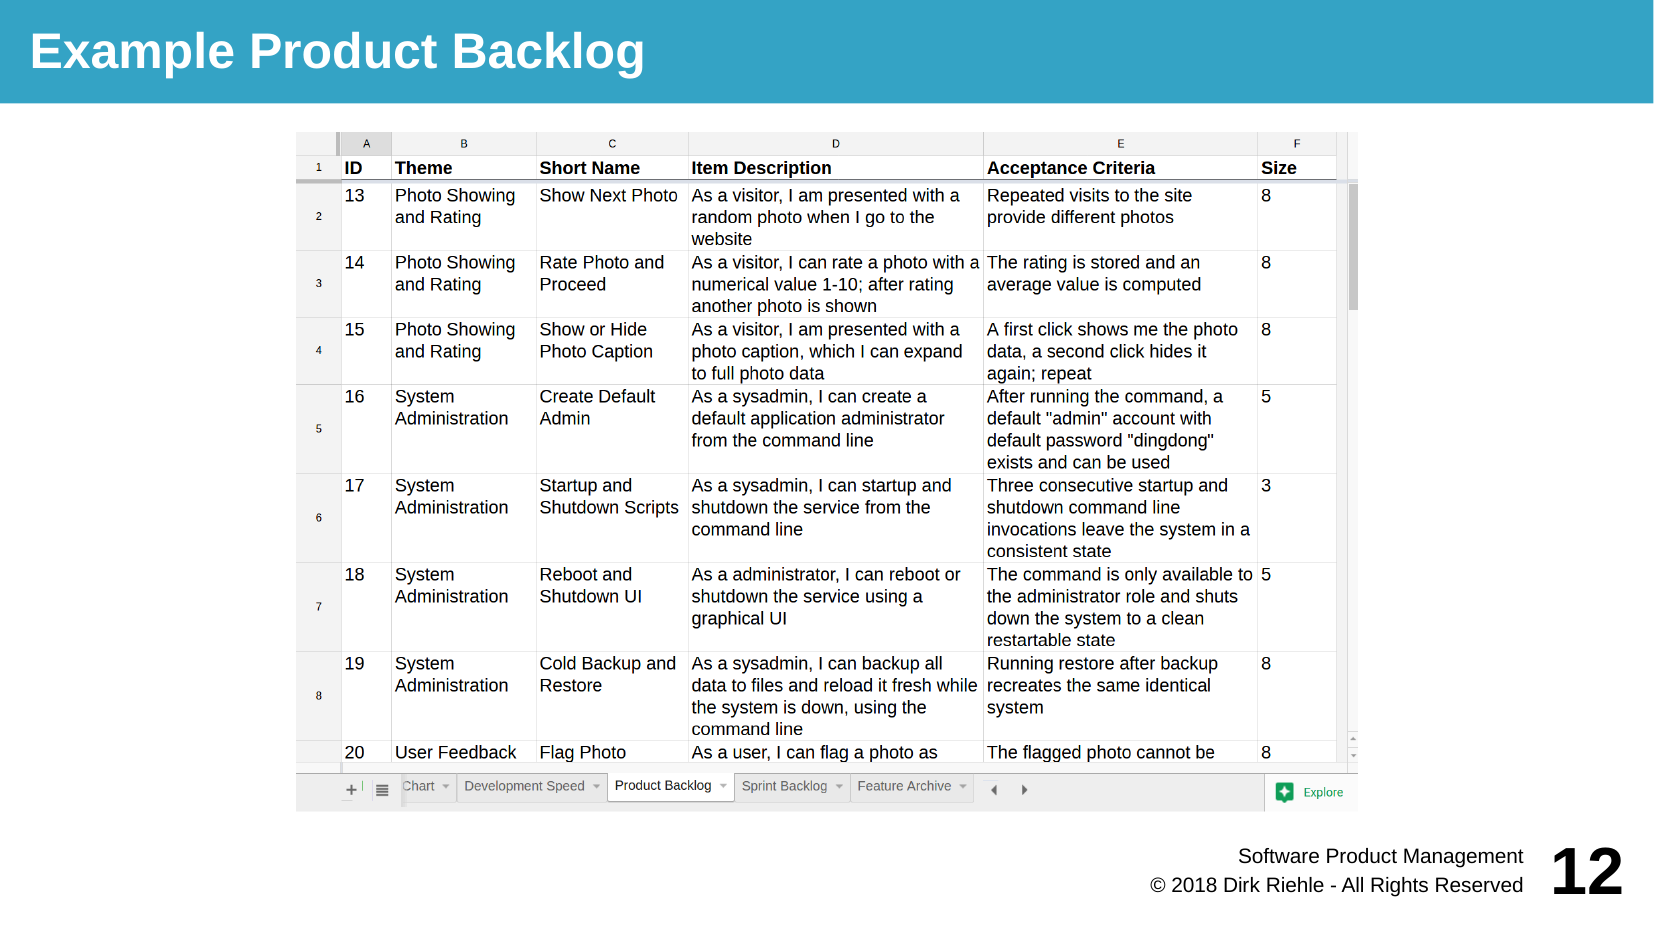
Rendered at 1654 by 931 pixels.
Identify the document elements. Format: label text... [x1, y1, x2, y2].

picture [307, 132, 1346, 812]
title Example Product Backlog [0, 0, 1654, 104]
